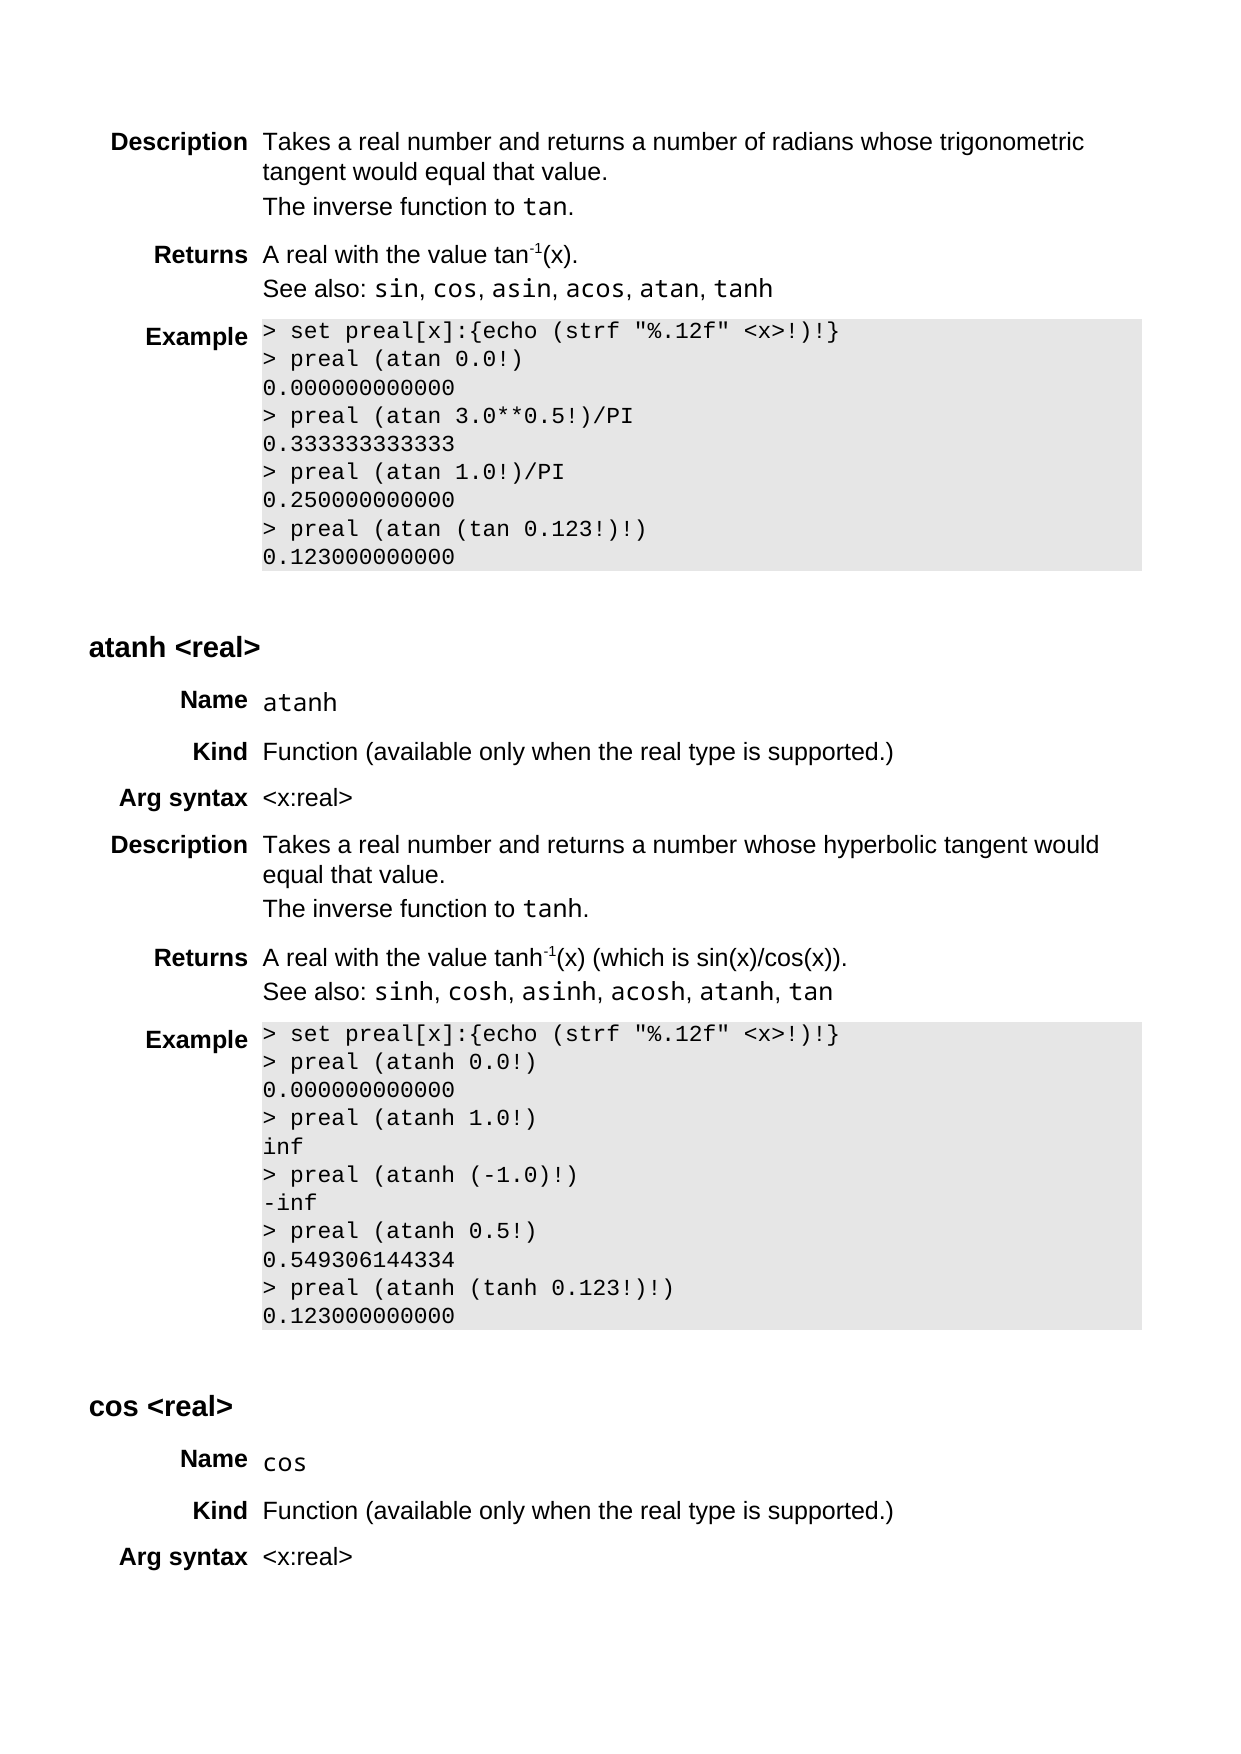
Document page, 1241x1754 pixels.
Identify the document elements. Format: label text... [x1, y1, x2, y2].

table_cell > set preal[x]:{echo (strf "%.12f" <x>!)!} > preal (atan 0.0!) 0.000000000000 > preal (atan 3.0**0.5!)/PI 0.333333333333 > preal (atan 1.0!)/PI 0.250000000000 > preal (atan (tan 0.123!)!) 0.123000000000 [260, 314, 1145, 583]
table_header Name [89, 1435, 259, 1487]
table_header atanh [260, 676, 1145, 728]
table_cell Description [89, 118, 259, 231]
table_cell Returns [89, 934, 259, 1016]
table_cell Takes a real number and returns a number of radians whose trigonometric tangent would equal that value. The inverse function to tan. [260, 118, 1145, 231]
table_cell Kind [89, 1487, 259, 1533]
table_cell A real with the value tan-1(x). See also: sin, cos, asin, acos, atan, tanh [260, 231, 1145, 313]
table_header Name [89, 676, 259, 728]
table_cell Description [89, 821, 259, 934]
table_cell Takes a real number and returns a number whose hyperbolic tangent would equal that value. The inverse function to tanh. [260, 821, 1145, 934]
subtitle atanh <real> [88, 630, 1145, 664]
table_cell A real with the value tanh-1(x) (which is sin(x)/cos(x)). See also: sinh, cosh, asinh, acosh, atanh, tan [260, 934, 1145, 1016]
table_cell Function (available only when the real type is supported.) [260, 1487, 1145, 1533]
table_cell Example [89, 1016, 259, 1342]
table_cell <x:real> [260, 774, 1145, 821]
table_cell Kind [89, 728, 259, 774]
table_cell Example [89, 314, 259, 583]
table_cell <x:real> [260, 1534, 1145, 1580]
table_cell > set preal[x]:{echo (strf "%.12f" <x>!)!} > preal (atanh 0.0!) 0.000000000000 > preal (atanh 1.0!) inf > preal (atanh (-1.0)!) -inf > preal (atanh 0.5!) 0.549306144334 > preal (atanh (tanh 0.123!)!) 0.123000000000 [260, 1016, 1145, 1342]
table_header cos [260, 1435, 1145, 1487]
subtitle cos <real> [88, 1389, 1145, 1423]
table_cell Returns [89, 231, 259, 313]
table_cell Arg syntax [89, 1534, 259, 1580]
table_cell Function (available only when the real type is supported.) [260, 728, 1145, 774]
table_cell Arg syntax [89, 774, 259, 821]
